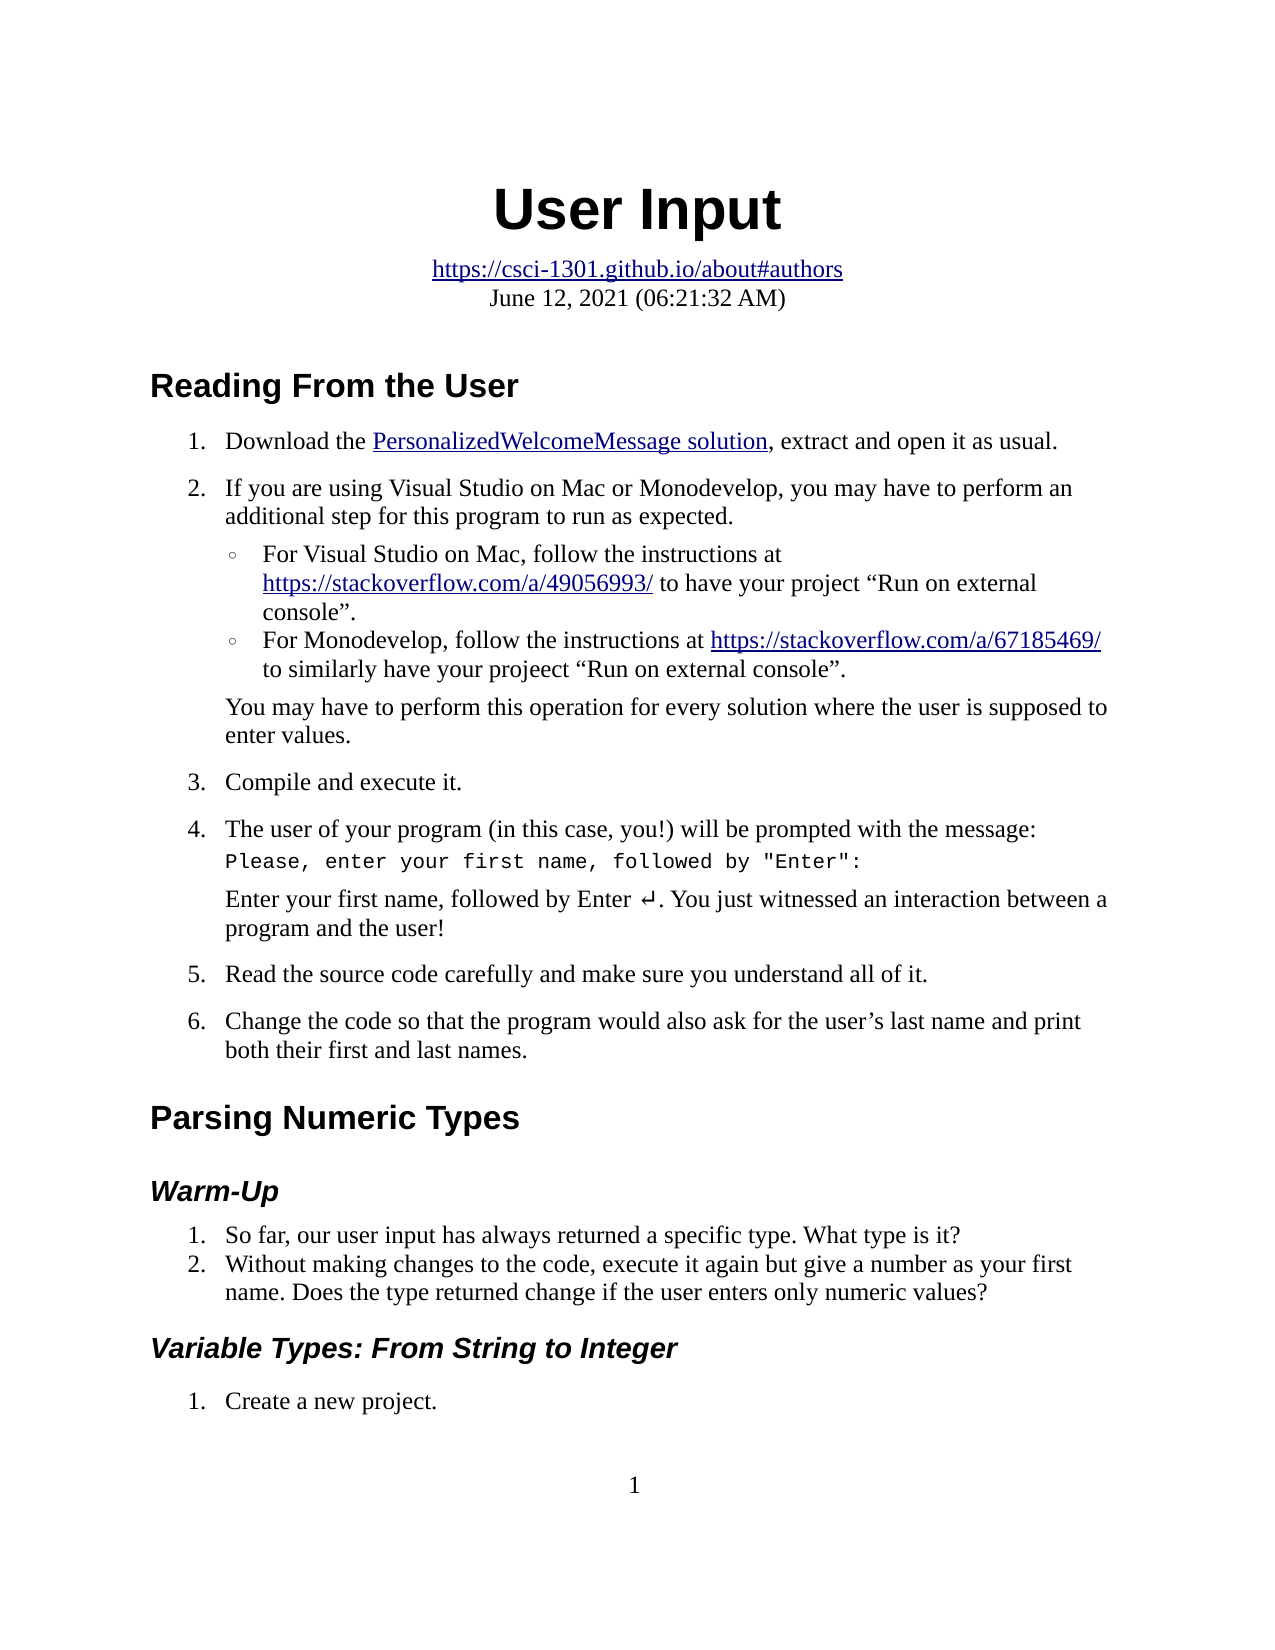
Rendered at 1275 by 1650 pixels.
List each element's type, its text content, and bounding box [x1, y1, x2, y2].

subtitle Reading From the User [150, 366, 1125, 404]
text https://csci-1301.github.io/about#authors [150, 254, 1125, 283]
list For Monodevelop, follow the instructions at https://stackoverflow.com/a/67185469/ to similarly have your projeect “Run on external console”. [225, 625, 1125, 683]
subtitle Variable Types: From String to Integer [150, 1331, 1125, 1365]
list If you are using Visual Studio on Mac or Monodevelop, you may have to perform an additional step for this program to run as expected. [187, 473, 1125, 530]
list Read the source code carefully and make sure you understand all of it. [187, 959, 1125, 988]
list You may have to perform this operation for every solution where the user is supposed to enter values. [187, 692, 1125, 749]
list The user of your program (in this case, you!) will be prompted with the message: [187, 814, 1125, 843]
list Enter your first name, followed by Enter ↵. You just witnessed an interaction between a program and the user! [187, 884, 1125, 942]
subtitle Parsing Numeric Types [150, 1098, 1125, 1136]
list Please, enter your first name, followed by "Enter": [187, 852, 1125, 875]
list Download the PersonalizedWelcomeMessage solution, extract and open it as usual. [187, 426, 1125, 455]
list Change the code so that the program would also ask for the user’s last name and print both their first and last names. [187, 1006, 1125, 1064]
text June 12, 2021 (06:21:32 AM) [150, 283, 1125, 312]
list Compile and execute it. [187, 767, 1125, 796]
title User Input [150, 175, 1125, 242]
subtitle Warm-Up [150, 1174, 1125, 1207]
list For Visual Studio on Mac, follow the instructions at https://stackoverflow.com/a/49056993/ to have your project “Run on external console”. [225, 539, 1125, 625]
list Create a new project. [187, 1386, 1125, 1415]
list So far, our user input has always returned a specific type. What type is it? [187, 1220, 1125, 1249]
list Without making changes to the code, execute it again but give a number as your first name. Does the type returned change if the user enters only numeric values? [187, 1249, 1125, 1306]
